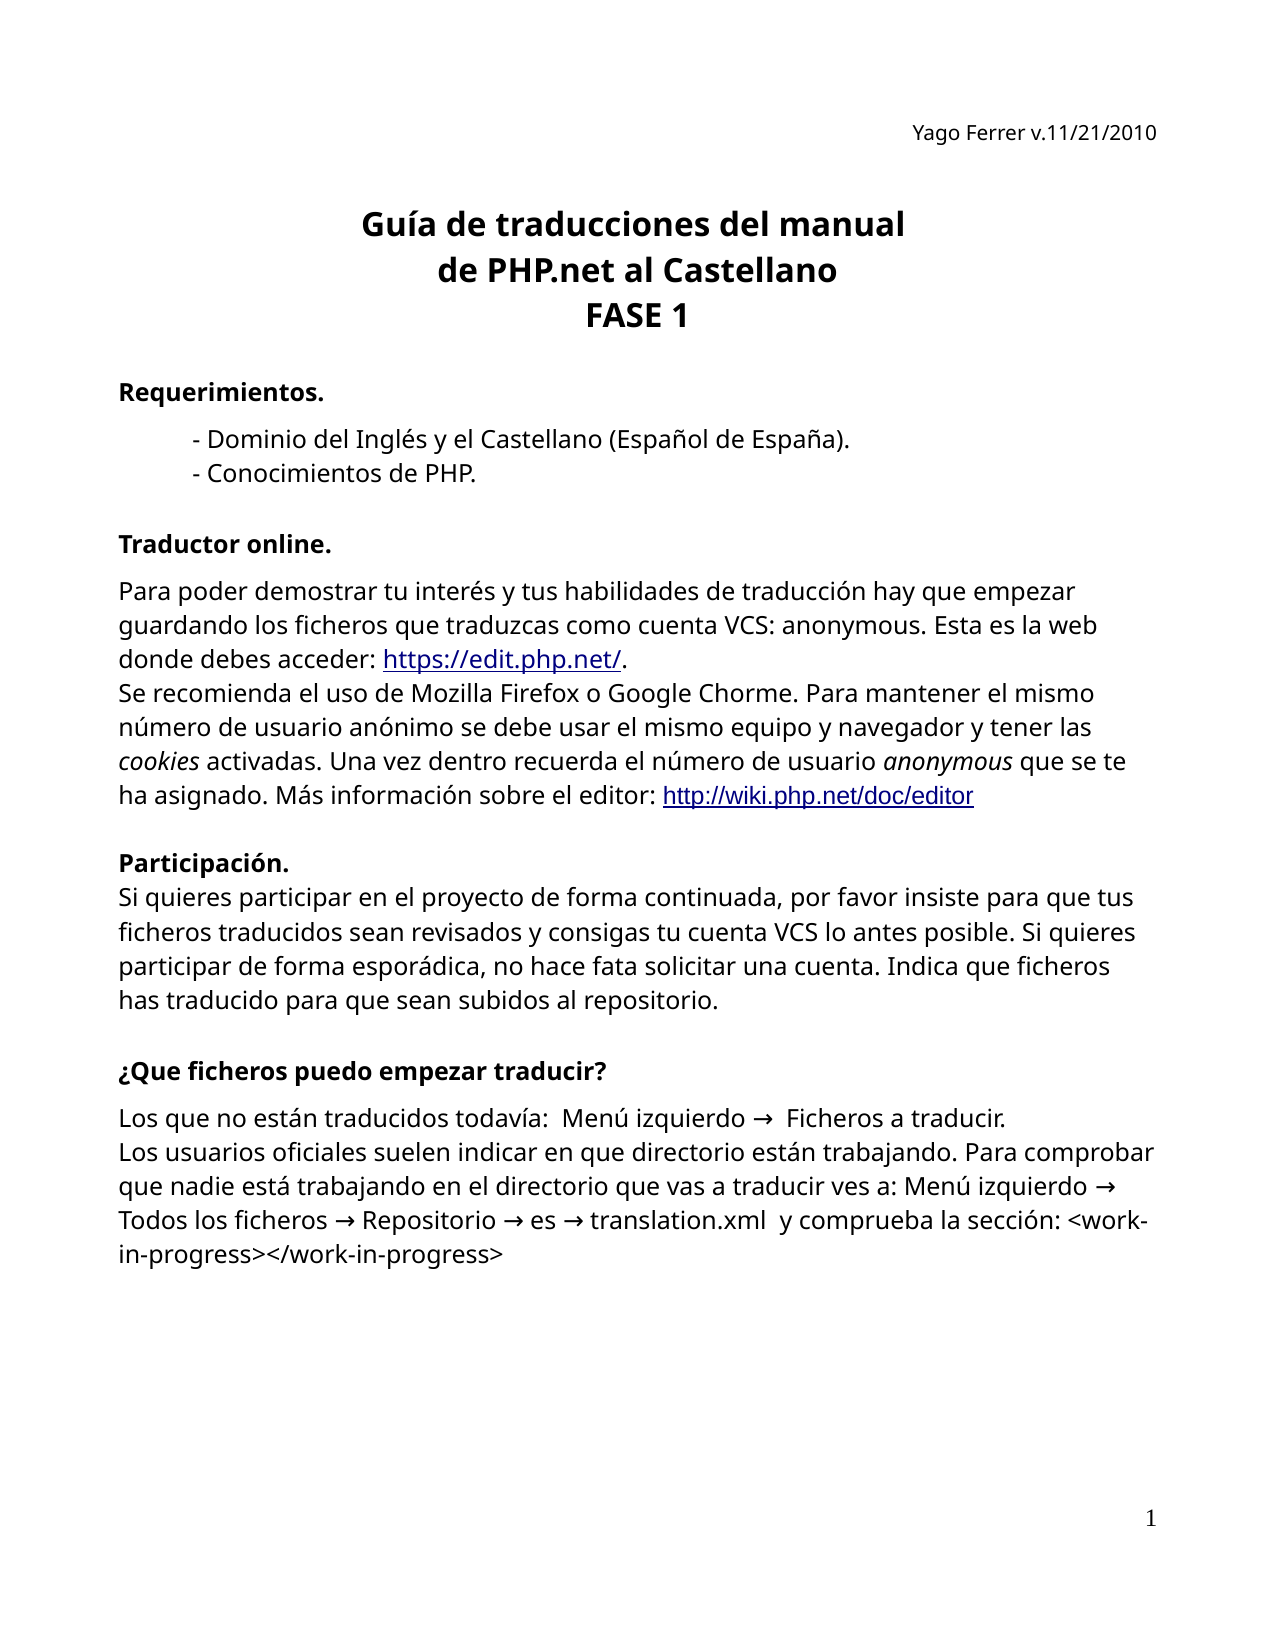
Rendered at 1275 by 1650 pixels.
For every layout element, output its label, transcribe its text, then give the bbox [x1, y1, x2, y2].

subtitle Traductor online. [118, 527, 1157, 561]
subtitle Guía de traducciones del manual de PHP.net al Castellano FASE 1 [118, 201, 1157, 337]
text - Dominio del Inglés y el Castellano (Español de España). - Conocimientos de PHP. [118, 421, 1157, 489]
text Los que no están traducidos todavía: Menú izquierdo → Ficheros a traducir. Los usuarios oficiales suelen indicar en que directorio están trabajando. Para comprobar que nadie está trabajando en el directorio que vas a traducir ves a: Menú izquierdo → Todos los ficheros → Repositorio → es → translation.xml y comprueba la sección: <work-in-progress></work-in-progress> [118, 1100, 1157, 1271]
subtitle Requerimientos. [118, 375, 1157, 409]
subtitle ¿Que ficheros puedo empezar traducir? [118, 1054, 1157, 1088]
text Para poder demostrar tu interés y tus habilidades de traducción hay que empezar guardando los ficheros que traduzcas como cuenta VCS: anonymous. Esta es la web donde debes acceder: https://edit.php.net/. Se recomienda el uso de Mozilla Firefox o Google Chorme. Para mantener el mismo número de usuario anónimo se debe usar el mismo equipo y navegador y tener las cookies activadas. Una vez dentro recuerda el número de usuario anonymous que se te ha asignado. Más información sobre el editor: http://wiki.php.net/doc/editor Participación. Si quieres participar en el proyecto de forma continuada, por favor insiste para que tus ficheros traducidos sean revisados y consigas tu cuenta VCS lo antes posible. Si quieres participar de forma esporádica, no hace fata solicitar una cuenta. Indica que ficheros has traducido para que sean subidos al repositorio. [118, 573, 1157, 1016]
